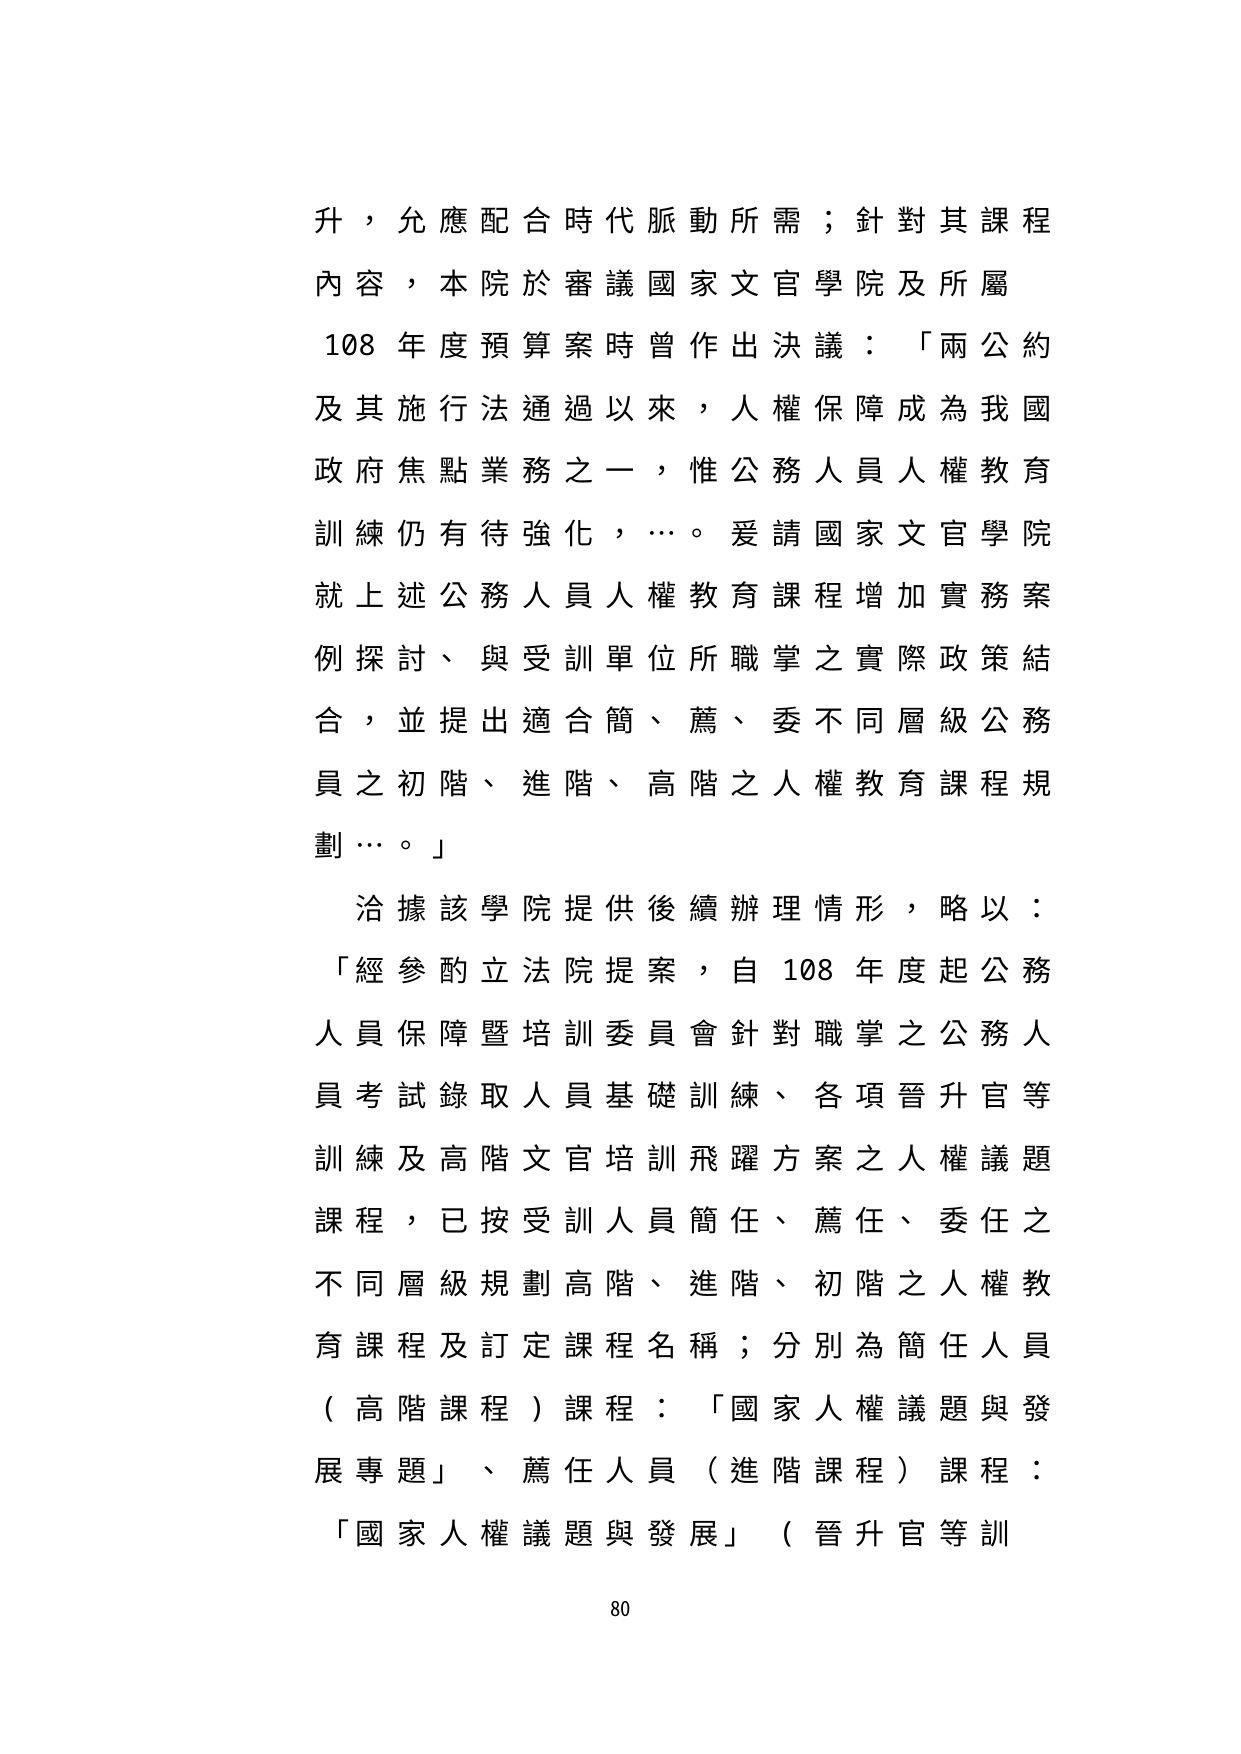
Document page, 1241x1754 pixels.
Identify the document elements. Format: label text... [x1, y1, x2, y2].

text 洽據該學院提供後續辦理情形，略以：「經參酌立法院提案，自108年度起公務人員保障暨培訓委員會針對職掌之公務人員考試錄取人員基礎訓練、各項晉升官等訓練及高階文官培訓飛躍方案之人權議題課程，已按受訓人員簡任、薦任、委任之不同層級規劃高階、進階、初階之人權教育課程及訂定課程名稱；分別為簡任人員(高階課程)課程：「國家人權議題與發展專題」、薦任人員（進階課程）課程：「國家人權議題與發展」(晉升官等訓 [271, 865, 1058, 1552]
text 升，允應配合時代脈動所需；針對其課程內容，本院於審議國家文官學院及所屬108年度預算案時曾作出決議：「兩公約及其施行法通過以來，人權保障成為我國政府焦點業務之一，惟公務人員人權教育訓練仍有待強化，…。爰請國家文官學院就上述公務人員人權教育課程增加實務案例探討、與受訓單位所職掌之實際政策結合，並提出適合簡、薦、委不同層級公務員之初階、進階、高階之人權教育課程規劃…。」 [271, 177, 1058, 865]
